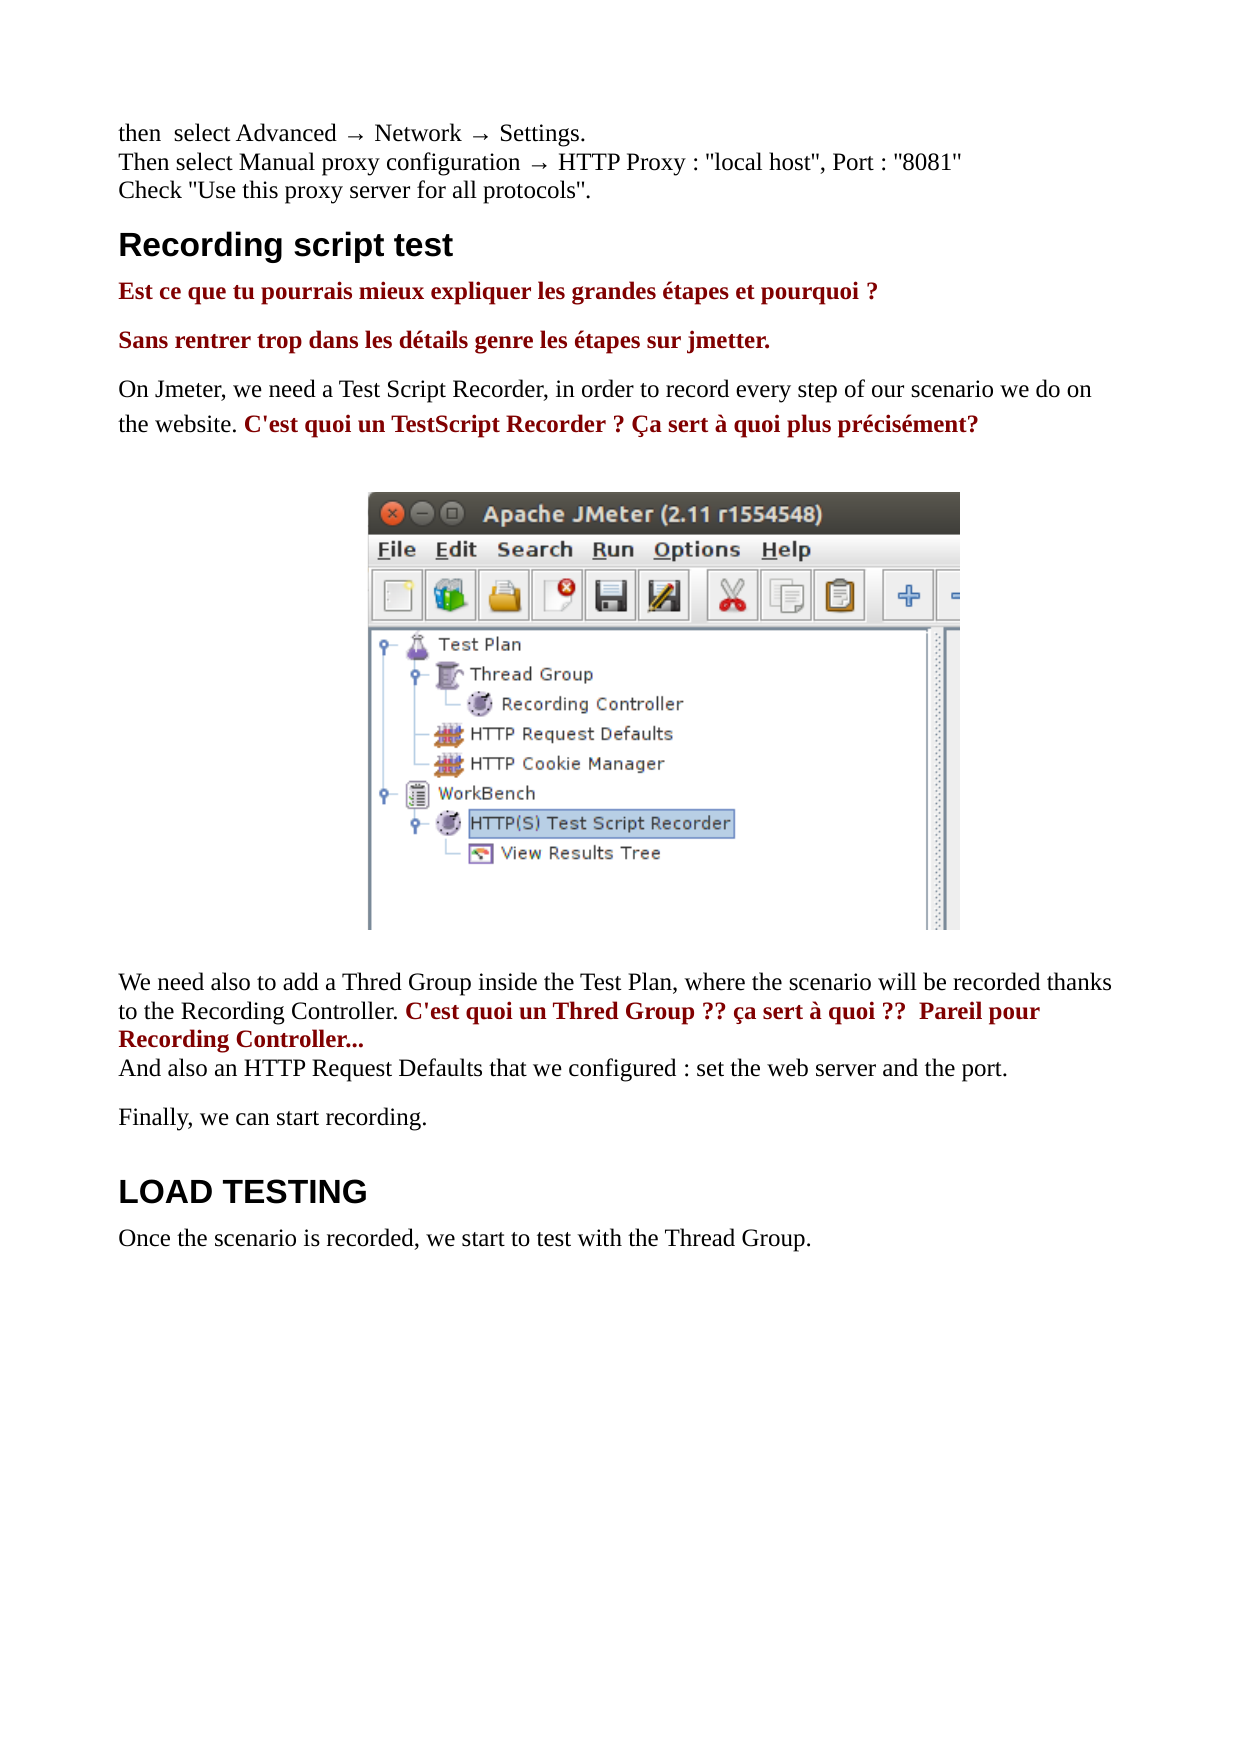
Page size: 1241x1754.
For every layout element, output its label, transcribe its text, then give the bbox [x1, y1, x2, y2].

text Est ce que tu pourrais mieux expliquer les grandes étapes et pourquoi ? [118, 276, 1122, 305]
text Once the scenario is recorded, we start to test with the Thread Group. [118, 1223, 1122, 1252]
text Then select Manual proxy configuration → HTTP Proxy : ''local host'', Port : ''8081'' [118, 147, 1122, 176]
text Check ''Use this proxy server for all protocols''. [118, 176, 1122, 204]
text We need also to add a Thred Group inside the Test Plan, where the scenario will be recorded thanks to the Recording Controller. C'est quoi un Thred Group ?? ça sert à quoi ?? Pareil pour Recording Controller... [118, 967, 1122, 1053]
subtitle LOAD TESTING [118, 1172, 1122, 1211]
text Finally, we can start recording. [118, 1102, 1122, 1131]
text then select Advanced → Network → Settings. [118, 118, 1122, 147]
text On Jmeter, we need a Test Script Recorder, in order to record every step of our scenario we do on the website. C'est quoi un TestScript Recorder ? Ça sert à quoi plus précisément? [118, 374, 1122, 438]
subtitle Recording script test [118, 225, 1122, 264]
picture [367, 492, 960, 930]
text And also an HTTP Request Defaults that we configured : set the web server and the port. [118, 1053, 1122, 1082]
text Sans rentrer trop dans les détails genre les étapes sur jmetter. [118, 325, 1122, 354]
